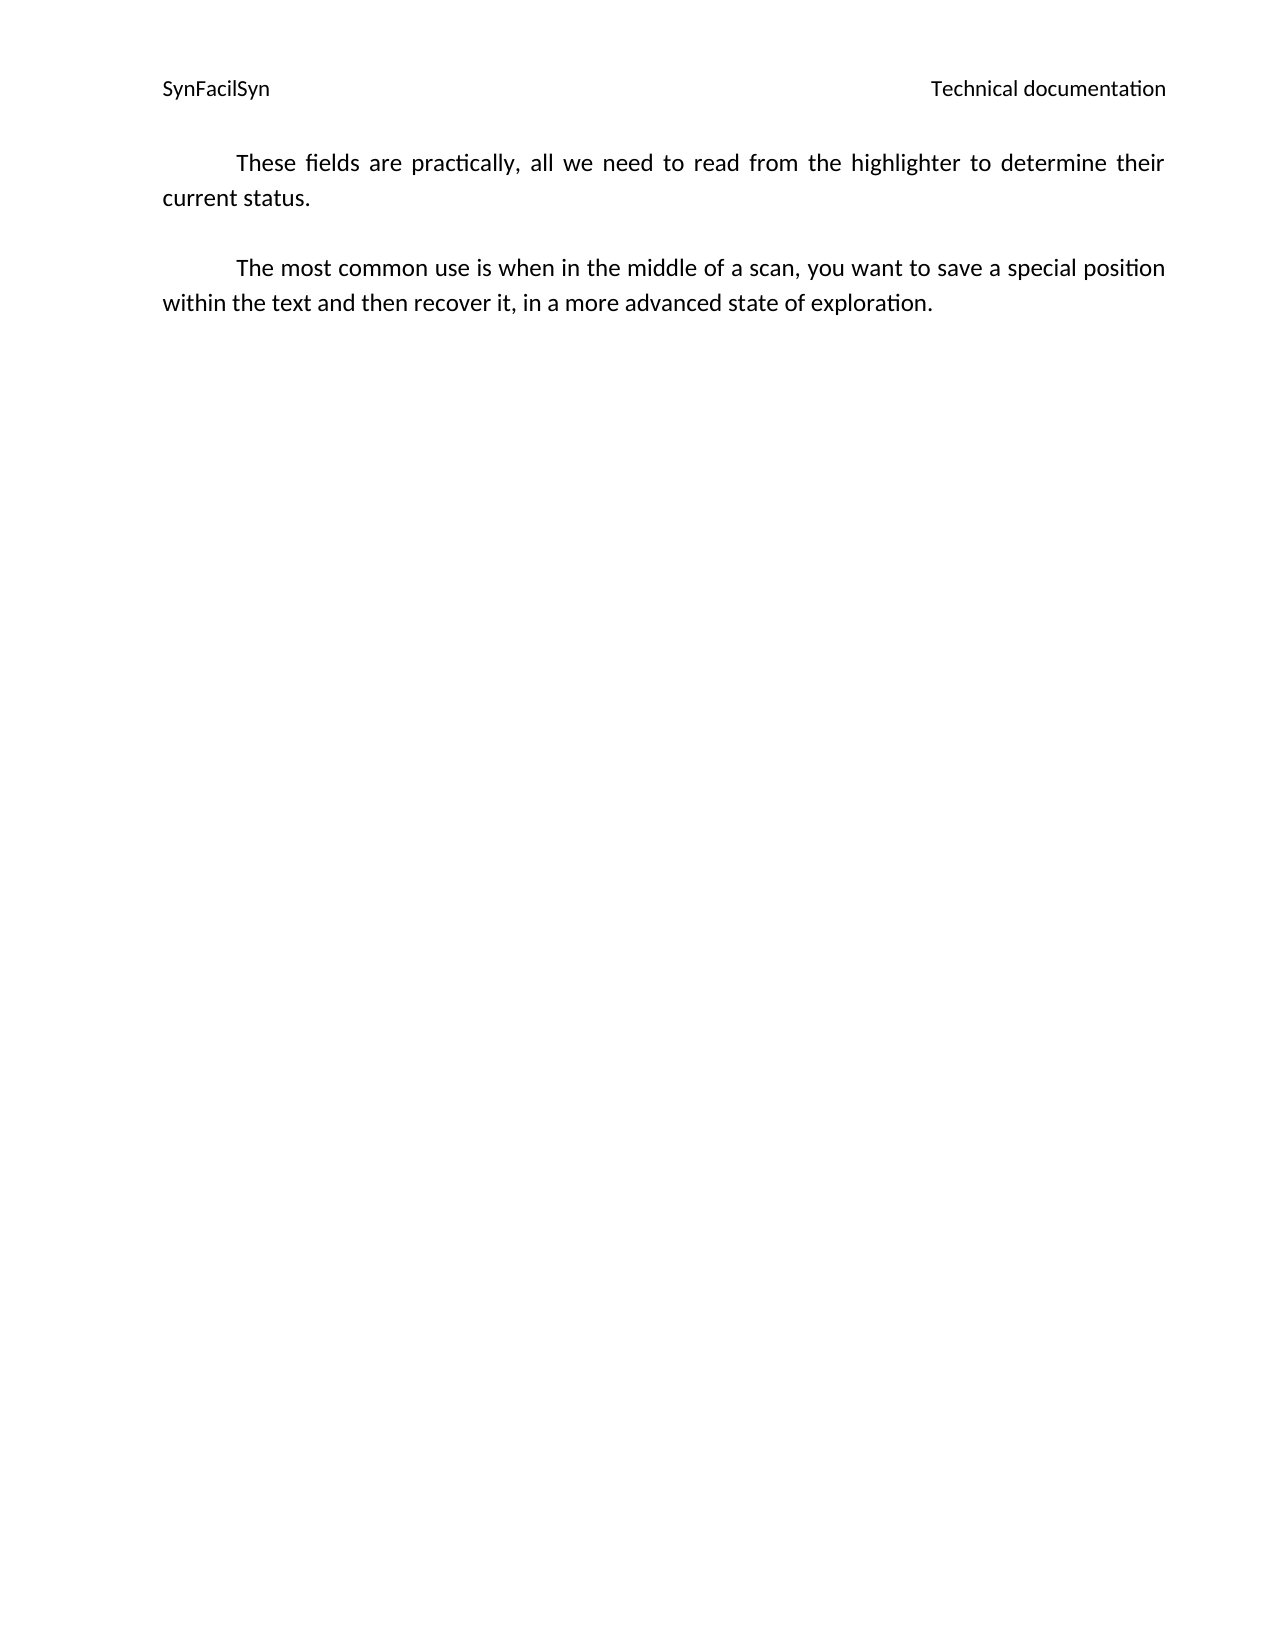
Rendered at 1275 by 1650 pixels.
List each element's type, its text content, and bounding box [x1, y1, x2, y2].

text The most common use is when in the middle of a scan, you want to save a special position within the text and then recover it, in a more advanced state of exploration. [162, 253, 1167, 318]
text These fields are practically, all we need to read from the highlighter to determine their current status. [162, 148, 1167, 213]
